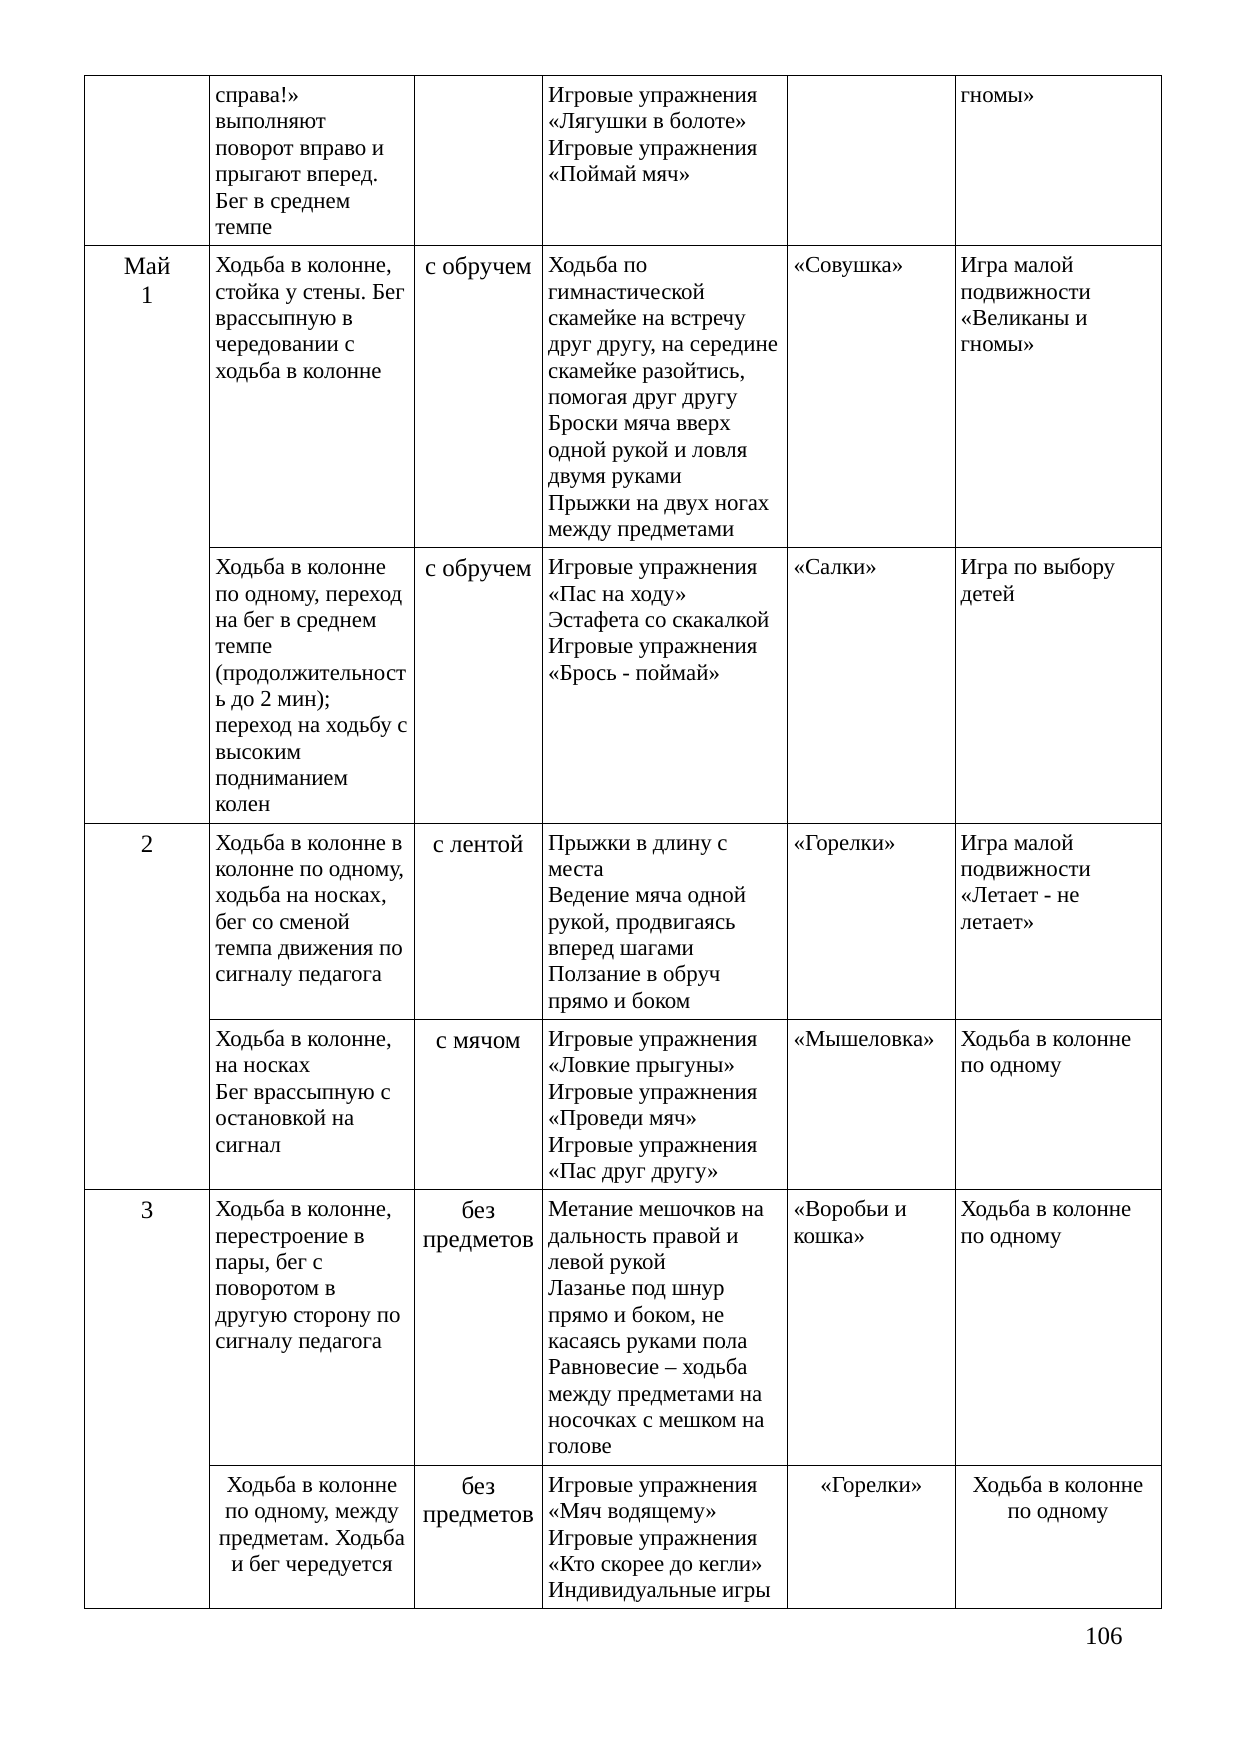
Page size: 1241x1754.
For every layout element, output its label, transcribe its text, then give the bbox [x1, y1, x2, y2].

table_cell «Совушка» [788, 246, 955, 547]
table_cell «Воробьи и кошка» [788, 1190, 955, 1464]
table_cell Прыжки в длину с места Ведение мяча одной рукой, продвигаясь вперед шагами Ползание в обруч прямо и боком [543, 824, 787, 1019]
table_cell Ходьба в колонне, перестроение в пары, бег с поворотом в другую сторону по сигналу педагога [210, 1190, 414, 1464]
table_cell Ходьба в колонне в колонне по одному, ходьба на носках, бег со сменой темпа движения по сигналу педагога [210, 824, 414, 1019]
table_cell [415, 76, 542, 245]
table_cell Игра по выбору детей [956, 548, 1161, 822]
table_cell 3 [85, 1190, 209, 1608]
table_cell «Салки» [788, 548, 955, 822]
table_cell Ходьба в колонне по одному [956, 1020, 1161, 1189]
table_cell Игровые упражнения «Мяч водящему» Игровые упражнения «Кто скорее до кегли» Индивидуальные игры [543, 1466, 787, 1608]
table_cell [788, 76, 955, 245]
table_cell Ходьба в колонне по одному, между предметам. Ходьба и бег чередуется [210, 1466, 414, 1608]
table_cell «Горелки» [788, 1466, 955, 1608]
table_cell Ходьба по гимнастической скамейке на встречу друг другу, на середине скамейке разойтись, помогая друг другу Броски мяча вверх одной рукой и ловля двумя руками Прыжки на двух ногах между предметами [543, 246, 787, 547]
table_cell [85, 76, 209, 245]
table_cell Игра малой подвижности «Великаны и гномы» [956, 246, 1161, 547]
table_cell Игровые упражнения «Ловкие прыгуны» Игровые упражнения «Проведи мяч» Игровые упражнения «Пас друг другу» [543, 1020, 787, 1189]
table_cell гномы» [956, 76, 1161, 245]
table_cell Ходьба в колонне, на носках Бег врассыпную с остановкой на сигнал [210, 1020, 414, 1189]
table_cell 2 [85, 824, 209, 1189]
table_cell без предметов [415, 1190, 542, 1464]
table_cell Ходьба в колонне по одному, переход на бег в среднем темпе (продолжительность до 2 мин); переход на ходьбу с высоким подниманием колен [210, 548, 414, 822]
table_cell с обручем [415, 548, 542, 822]
table_cell Май 1 [85, 246, 209, 822]
table_cell «Горелки» [788, 824, 955, 1019]
table_cell без предметов [415, 1466, 542, 1608]
table_cell Игровые упражнения «Лягушки в болоте» Игровые упражнения «Поймай мяч» [543, 76, 787, 245]
table_cell с мячом [415, 1020, 542, 1189]
table_cell справа!» выполняют поворот вправо и прыгают вперед. Бег в среднем темпе [210, 76, 414, 245]
table_cell с обручем [415, 246, 542, 547]
table_cell с лентой [415, 824, 542, 1019]
table_cell Ходьба в колонне, стойка у стены. Бег врассыпную в чередовании с ходьба в колонне [210, 246, 414, 547]
table_cell «Мышеловка» [788, 1020, 955, 1189]
table_cell Ходьба в колонне по одному [956, 1190, 1161, 1464]
table_cell Игра малой подвижности «Летает - не летает» [956, 824, 1161, 1019]
table_cell Метание мешочков на дальность правой и левой рукой Лазанье под шнур прямо и боком, не касаясь руками пола Равновесие – ходьба между предметами на носочках с мешком на голове [543, 1190, 787, 1464]
table_cell Игровые упражнения «Пас на ходу» Эстафета со скакалкой Игровые упражнения «Брось - поймай» [543, 548, 787, 822]
table_cell Ходьба в колонне по одному [956, 1466, 1161, 1608]
